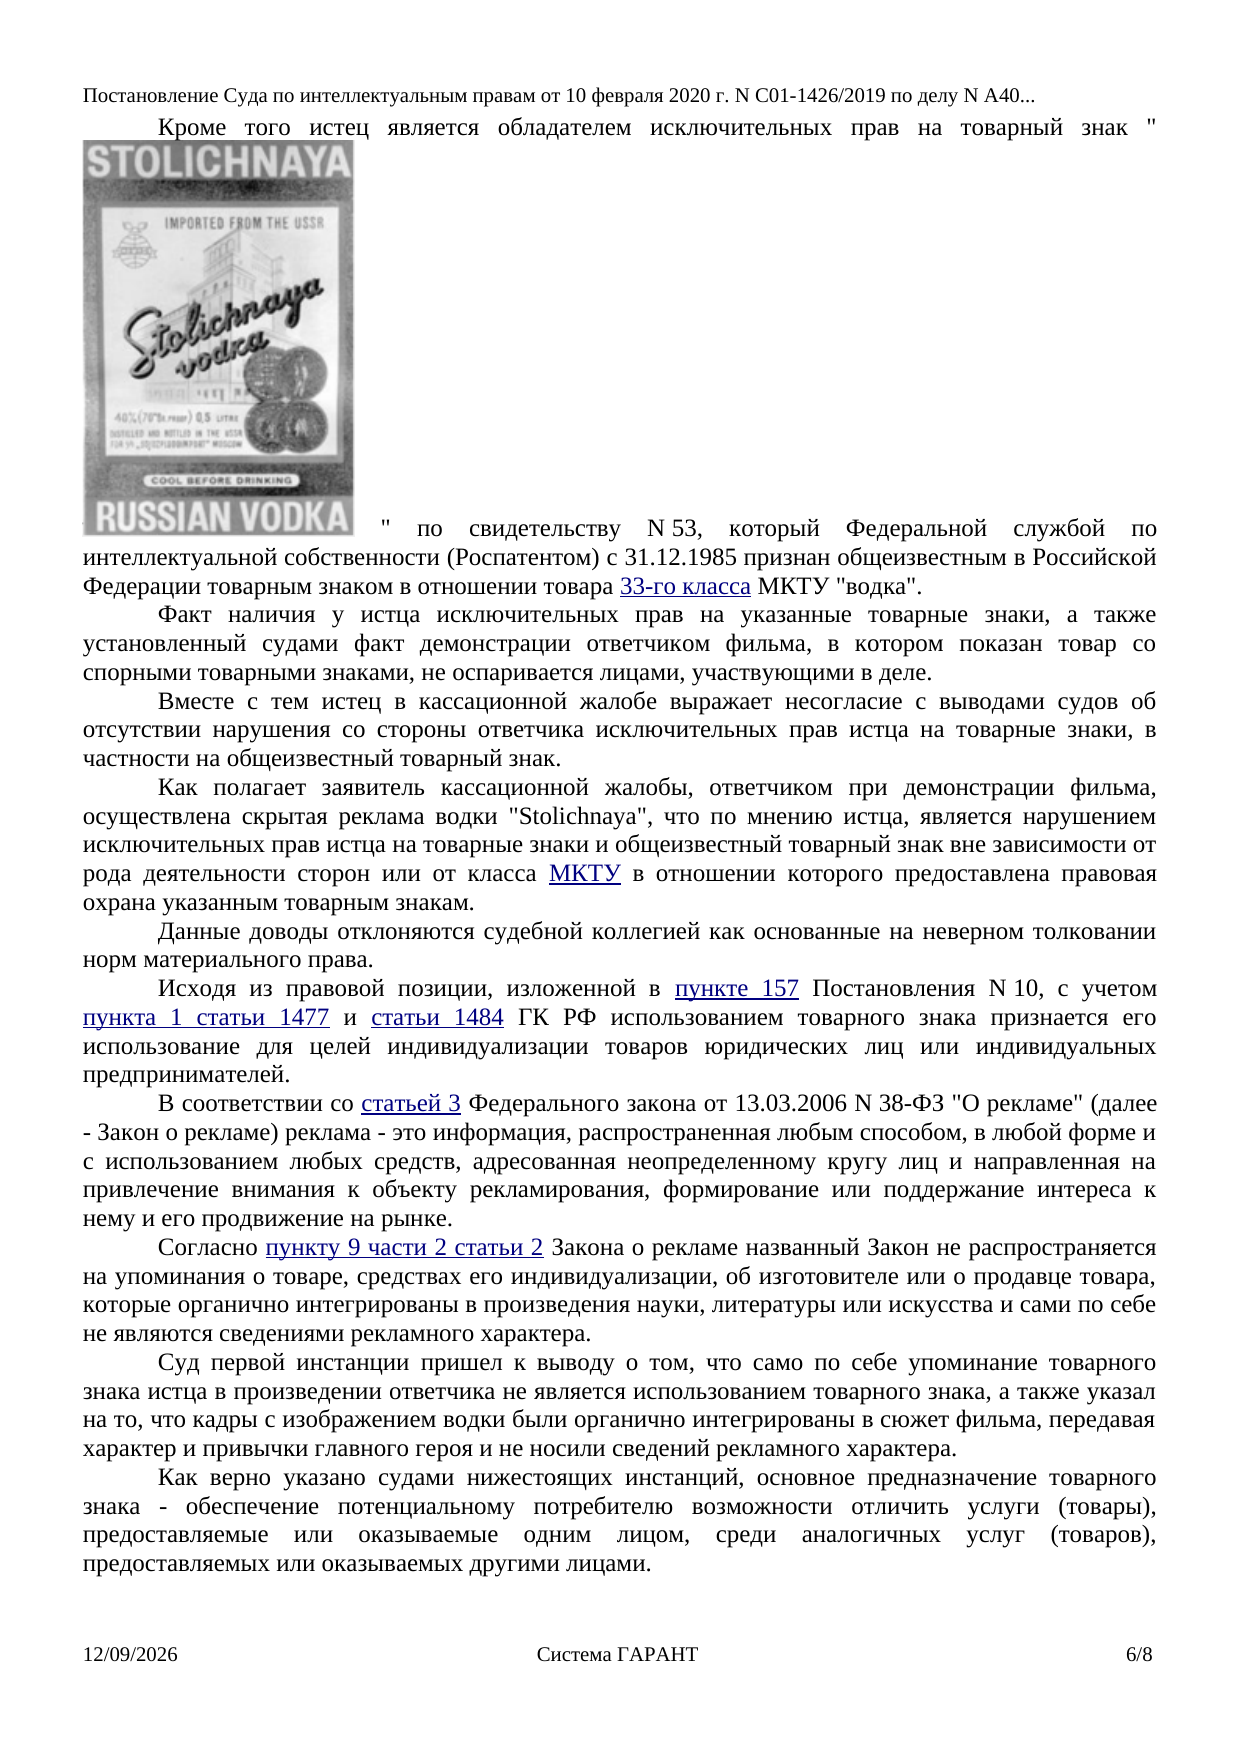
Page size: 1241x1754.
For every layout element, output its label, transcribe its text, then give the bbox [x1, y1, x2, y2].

text Данные доводы отклоняются судебной коллегией как основанные на неверном толковании норм материального права. [83, 916, 1157, 973]
text Суд первой инстанции пришел к выводу о том, что само по себе упоминание товарного знака истца в произведении ответчика не является использованием товарного знака, а также указал на то, что кадры с изображением водки были органично интегрированы в сюжет фильма, передавая характер и привычки главного героя и не носили сведений рекламного характера. [83, 1347, 1157, 1462]
text В соответствии со статьей 3 Федерального закона от 13.03.2006 N 38-ФЗ "О рекламе" (далее - Закон о рекламе) реклама - это информация, распространенная любым способом, в любой форме и с использованием любых средств, адресованная неопределенному кругу лиц и направленная на привлечение внимания к объекту рекламирования, формирование или поддержание интереса к нему и его продвижение на рынке. [83, 1088, 1157, 1232]
text Кроме того истец является обладателем исключительных прав на товарный знак " " по свидетельству N 53, который Федеральной службой по интеллектуальной собственности (Роспатентом) с 31.12.1985 признан общеизвестным в Российской Федерации товарным знаком в отношении товара 33-го класса МКТУ "водка". [83, 112, 1157, 599]
text Исходя из правовой позиции, изложенной в пункте 157 Постановления N 10, с учетом пункта 1 статьи 1477 и статьи 1484 ГК РФ использованием товарного знака признается его использование для целей индивидуализации товаров юридических лиц или индивидуальных предпринимателей. [83, 973, 1157, 1088]
text Факт наличия у истца исключительных прав на указанные товарные знаки, а также установленный судами факт демонстрации ответчиком фильма, в котором показан товар со спорными товарными знаками, не оспаривается лицами, участвующими в деле. [83, 599, 1157, 686]
picture [82, 140, 355, 537]
text Вместе с тем истец в кассационной жалобе выражает несогласие с выводами судов об отсутствии нарушения со стороны ответчика исключительных прав истца на товарные знаки, в частности на общеизвестный товарный знак. [83, 686, 1157, 772]
text Как верно указано судами нижестоящих инстанций, основное предназначение товарного знака - обеспечение потенциальному потребителю возможности отличить услуги (товары), предоставляемые или оказываемые одним лицом, среди аналогичных услуг (товаров), предоставляемых или оказываемых другими лицами. [83, 1462, 1157, 1577]
text Как полагает заявитель кассационной жалобы, ответчиком при демонстрации фильма, осуществлена скрытая реклама водки "Stolichnaya", что по мнению истца, является нарушением исключительных прав истца на товарные знаки и общеизвестный товарный знак вне зависимости от рода деятельности сторон или от класса МКТУ в отношении которого предоставлена правовая охрана указанным товарным знакам. [83, 772, 1157, 916]
text Согласно пункту 9 части 2 статьи 2 Закона о рекламе названный Закон не распространяется на упоминания о товаре, средствах его индивидуализации, об изготовителе или о продавце товара, которые органично интегрированы в произведения науки, литературы или искусства и сами по себе не являются сведениями рекламного характера. [83, 1232, 1157, 1347]
